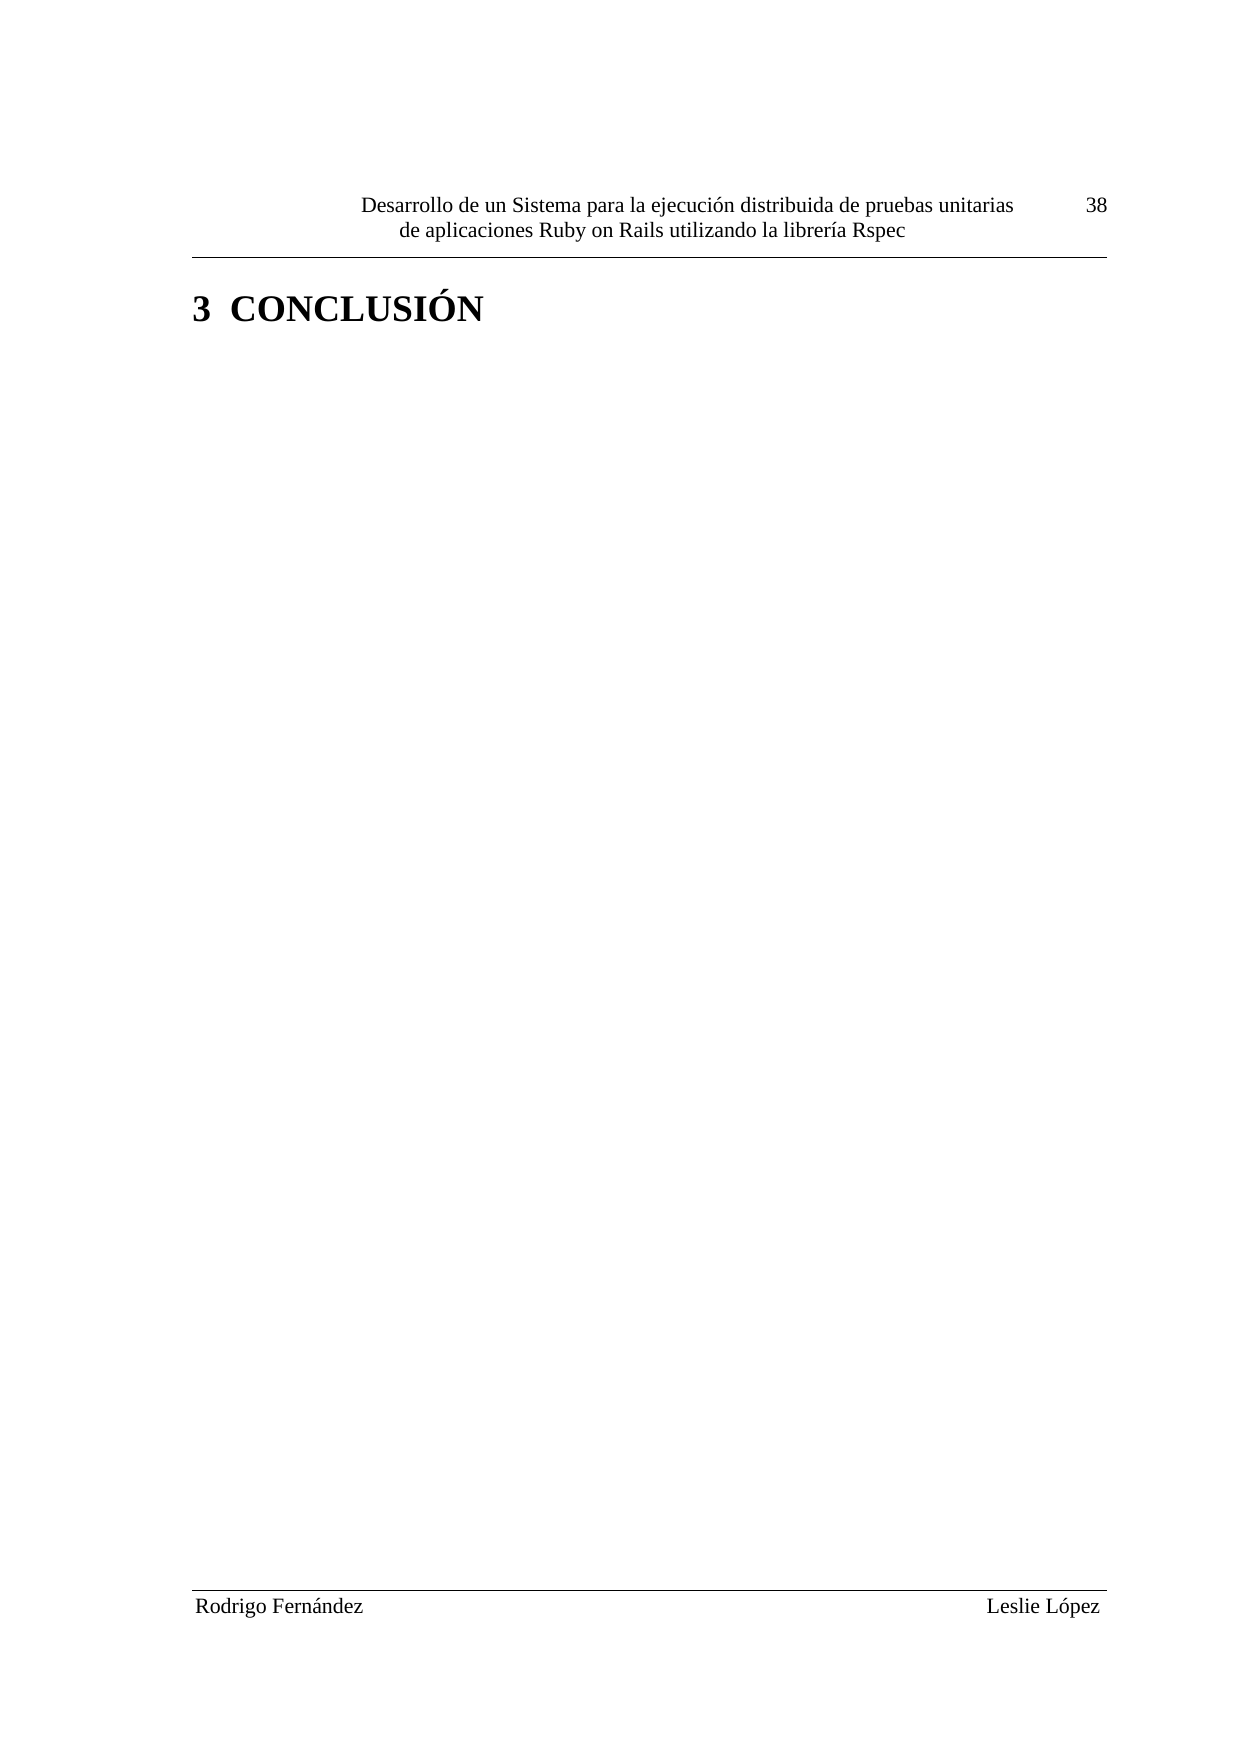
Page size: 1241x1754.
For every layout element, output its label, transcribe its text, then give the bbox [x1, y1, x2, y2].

subtitle Conclusión [192, 286, 1107, 329]
